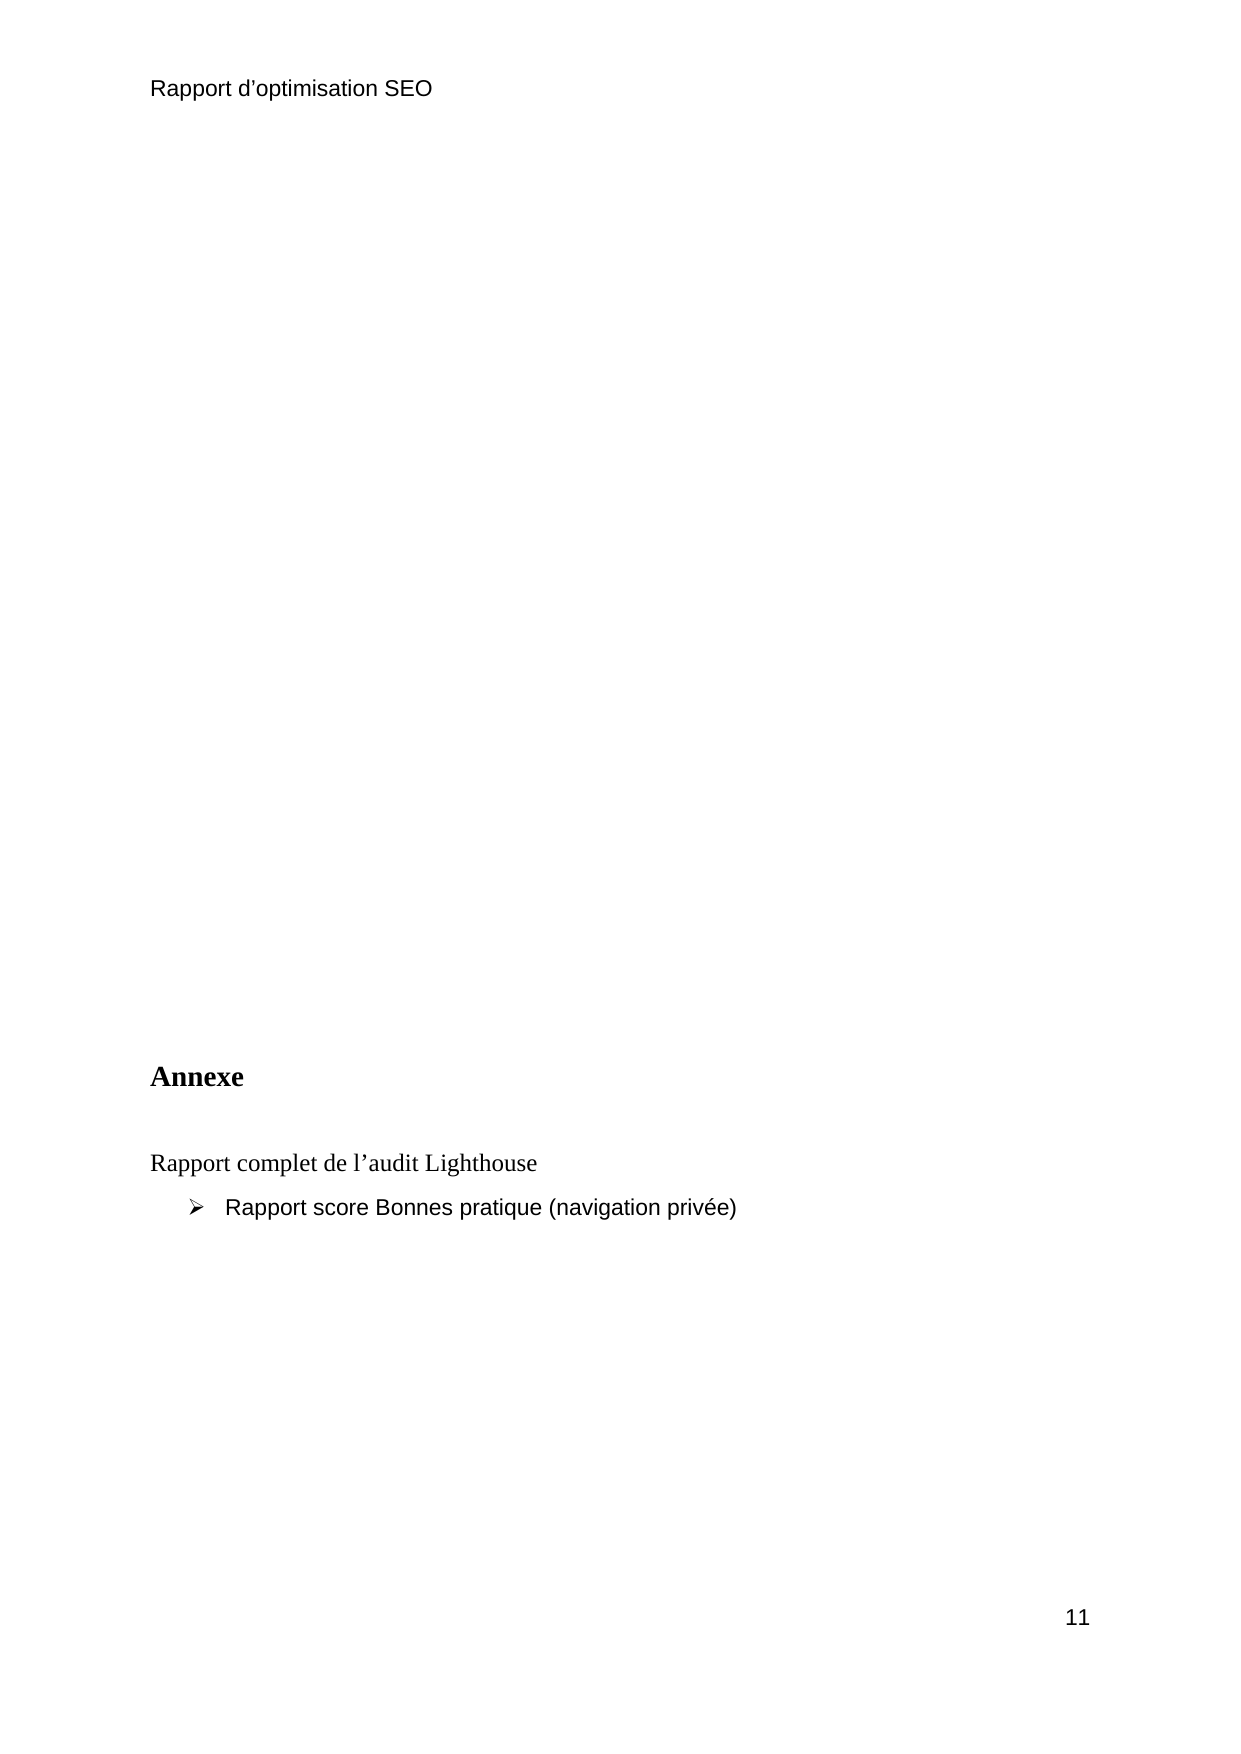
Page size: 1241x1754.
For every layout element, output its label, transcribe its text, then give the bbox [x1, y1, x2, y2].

subtitle Rapport complet de l’audit Lighthouse [150, 1148, 1090, 1177]
subtitle Annexe [150, 1059, 1090, 1093]
list Rapport score Bonnes pratique (navigation privée) [187, 1193, 1090, 1220]
